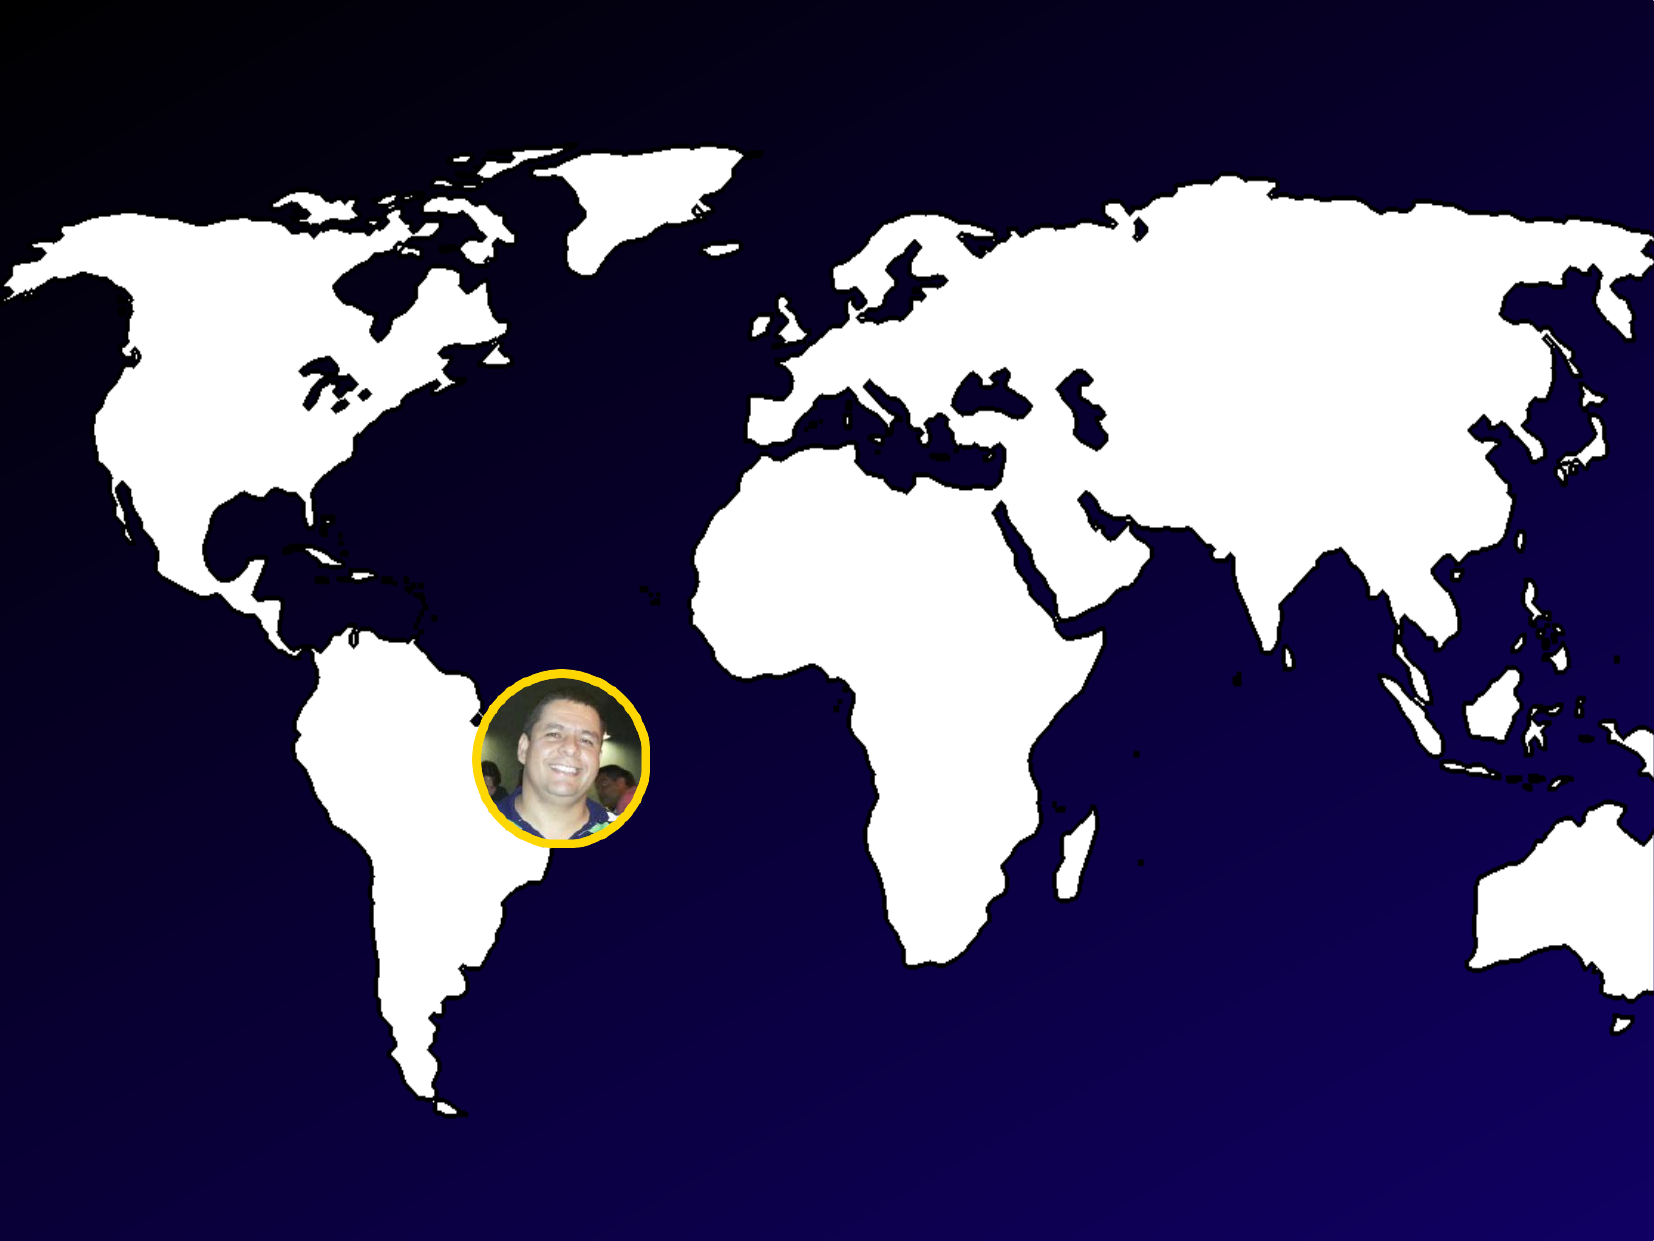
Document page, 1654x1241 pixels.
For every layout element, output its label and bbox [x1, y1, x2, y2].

picture [0, 124, 1654, 1140]
